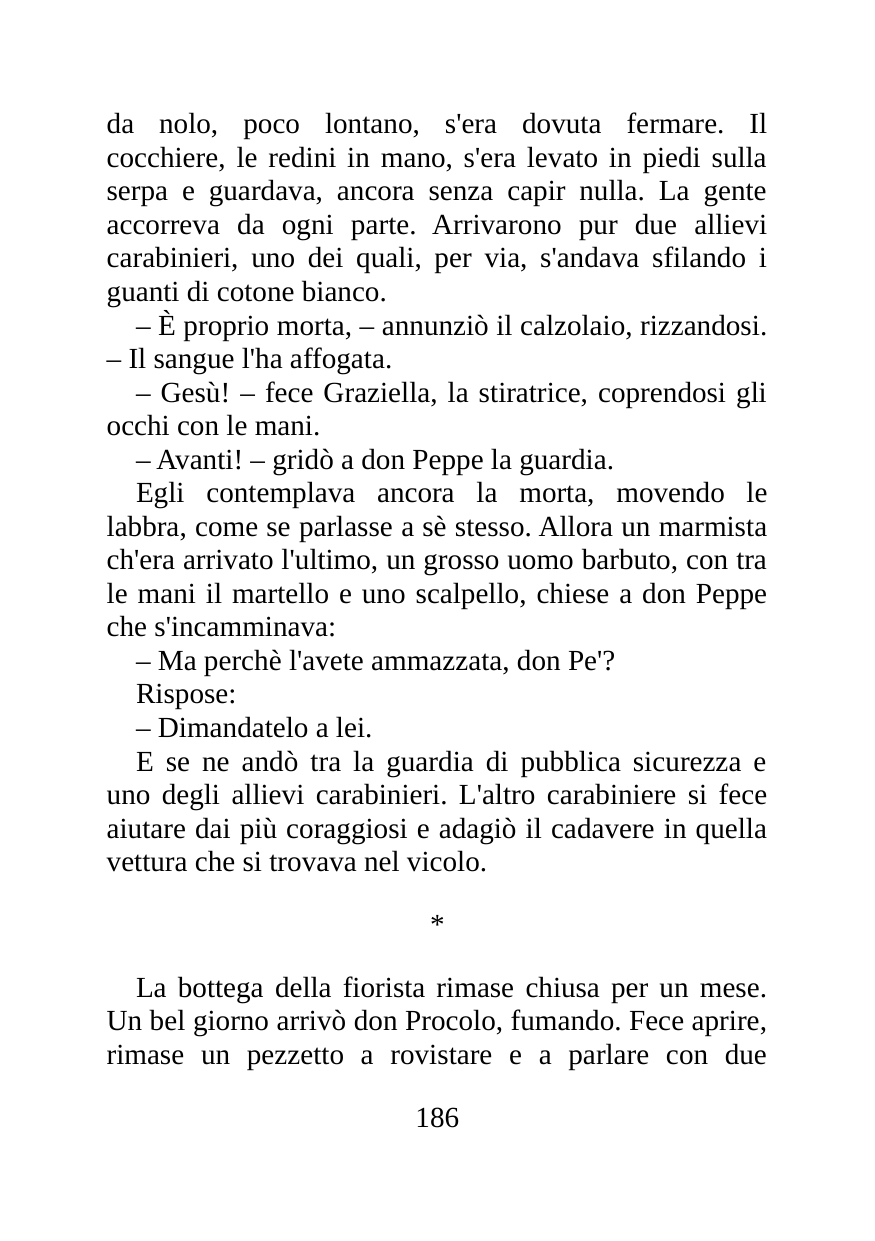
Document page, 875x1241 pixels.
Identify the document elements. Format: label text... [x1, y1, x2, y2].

text ‒ Dimandatelo a lei. [106, 710, 768, 744]
text Egli contemplava ancora la morta, movendo le labbra, come se parlasse a sè stesso. Allora un marmista ch'era arrivato l'ultimo, un grosso uomo barbuto, con tra le mani il martello e uno scalpello, chiese a don Peppe che s'incamminava: [106, 475, 768, 643]
text ‒ Ma perchè l'avete ammazzata, don Pe'? [106, 643, 768, 677]
text Rispose: [106, 677, 768, 710]
text ‒ Avanti! ‒ gridò a don Peppe la guardia. [106, 442, 768, 475]
text ‒ Gesù! ‒ fece Graziella, la stiratrice, coprendosi gli occhi con le mani. [106, 375, 768, 442]
text ‒ È proprio morta, ‒ annunziò il calzolaio, rizzandosi. ‒ Il sangue l'ha affogata. [106, 308, 768, 375]
text E se ne andò tra la guardia di pubblica sicurezza e uno degli allievi carabinieri. L'altro carabiniere si fece aiutare dai più coraggiosi e adagiò il cadavere in quella vettura che si trovava nel vicolo. [106, 744, 768, 878]
text La bottega della fiorista rimase chiusa per un mese. Un bel giorno arrivò don Procolo, fumando. Fece aprire, rimase un pezzetto a rovistare e a parlare con due [106, 970, 768, 1070]
text * [106, 907, 768, 941]
text da nolo, poco lontano, s'era dovuta fermare. Il cocchiere, le redini in mano, s'era levato in piedi sulla serpa e guardava, ancora senza capir nulla. La gente accorreva da ogni parte. Arrivarono pur due allievi carabinieri, uno dei quali, per via, s'andava sfilando i guanti di cotone bianco. [106, 106, 768, 308]
